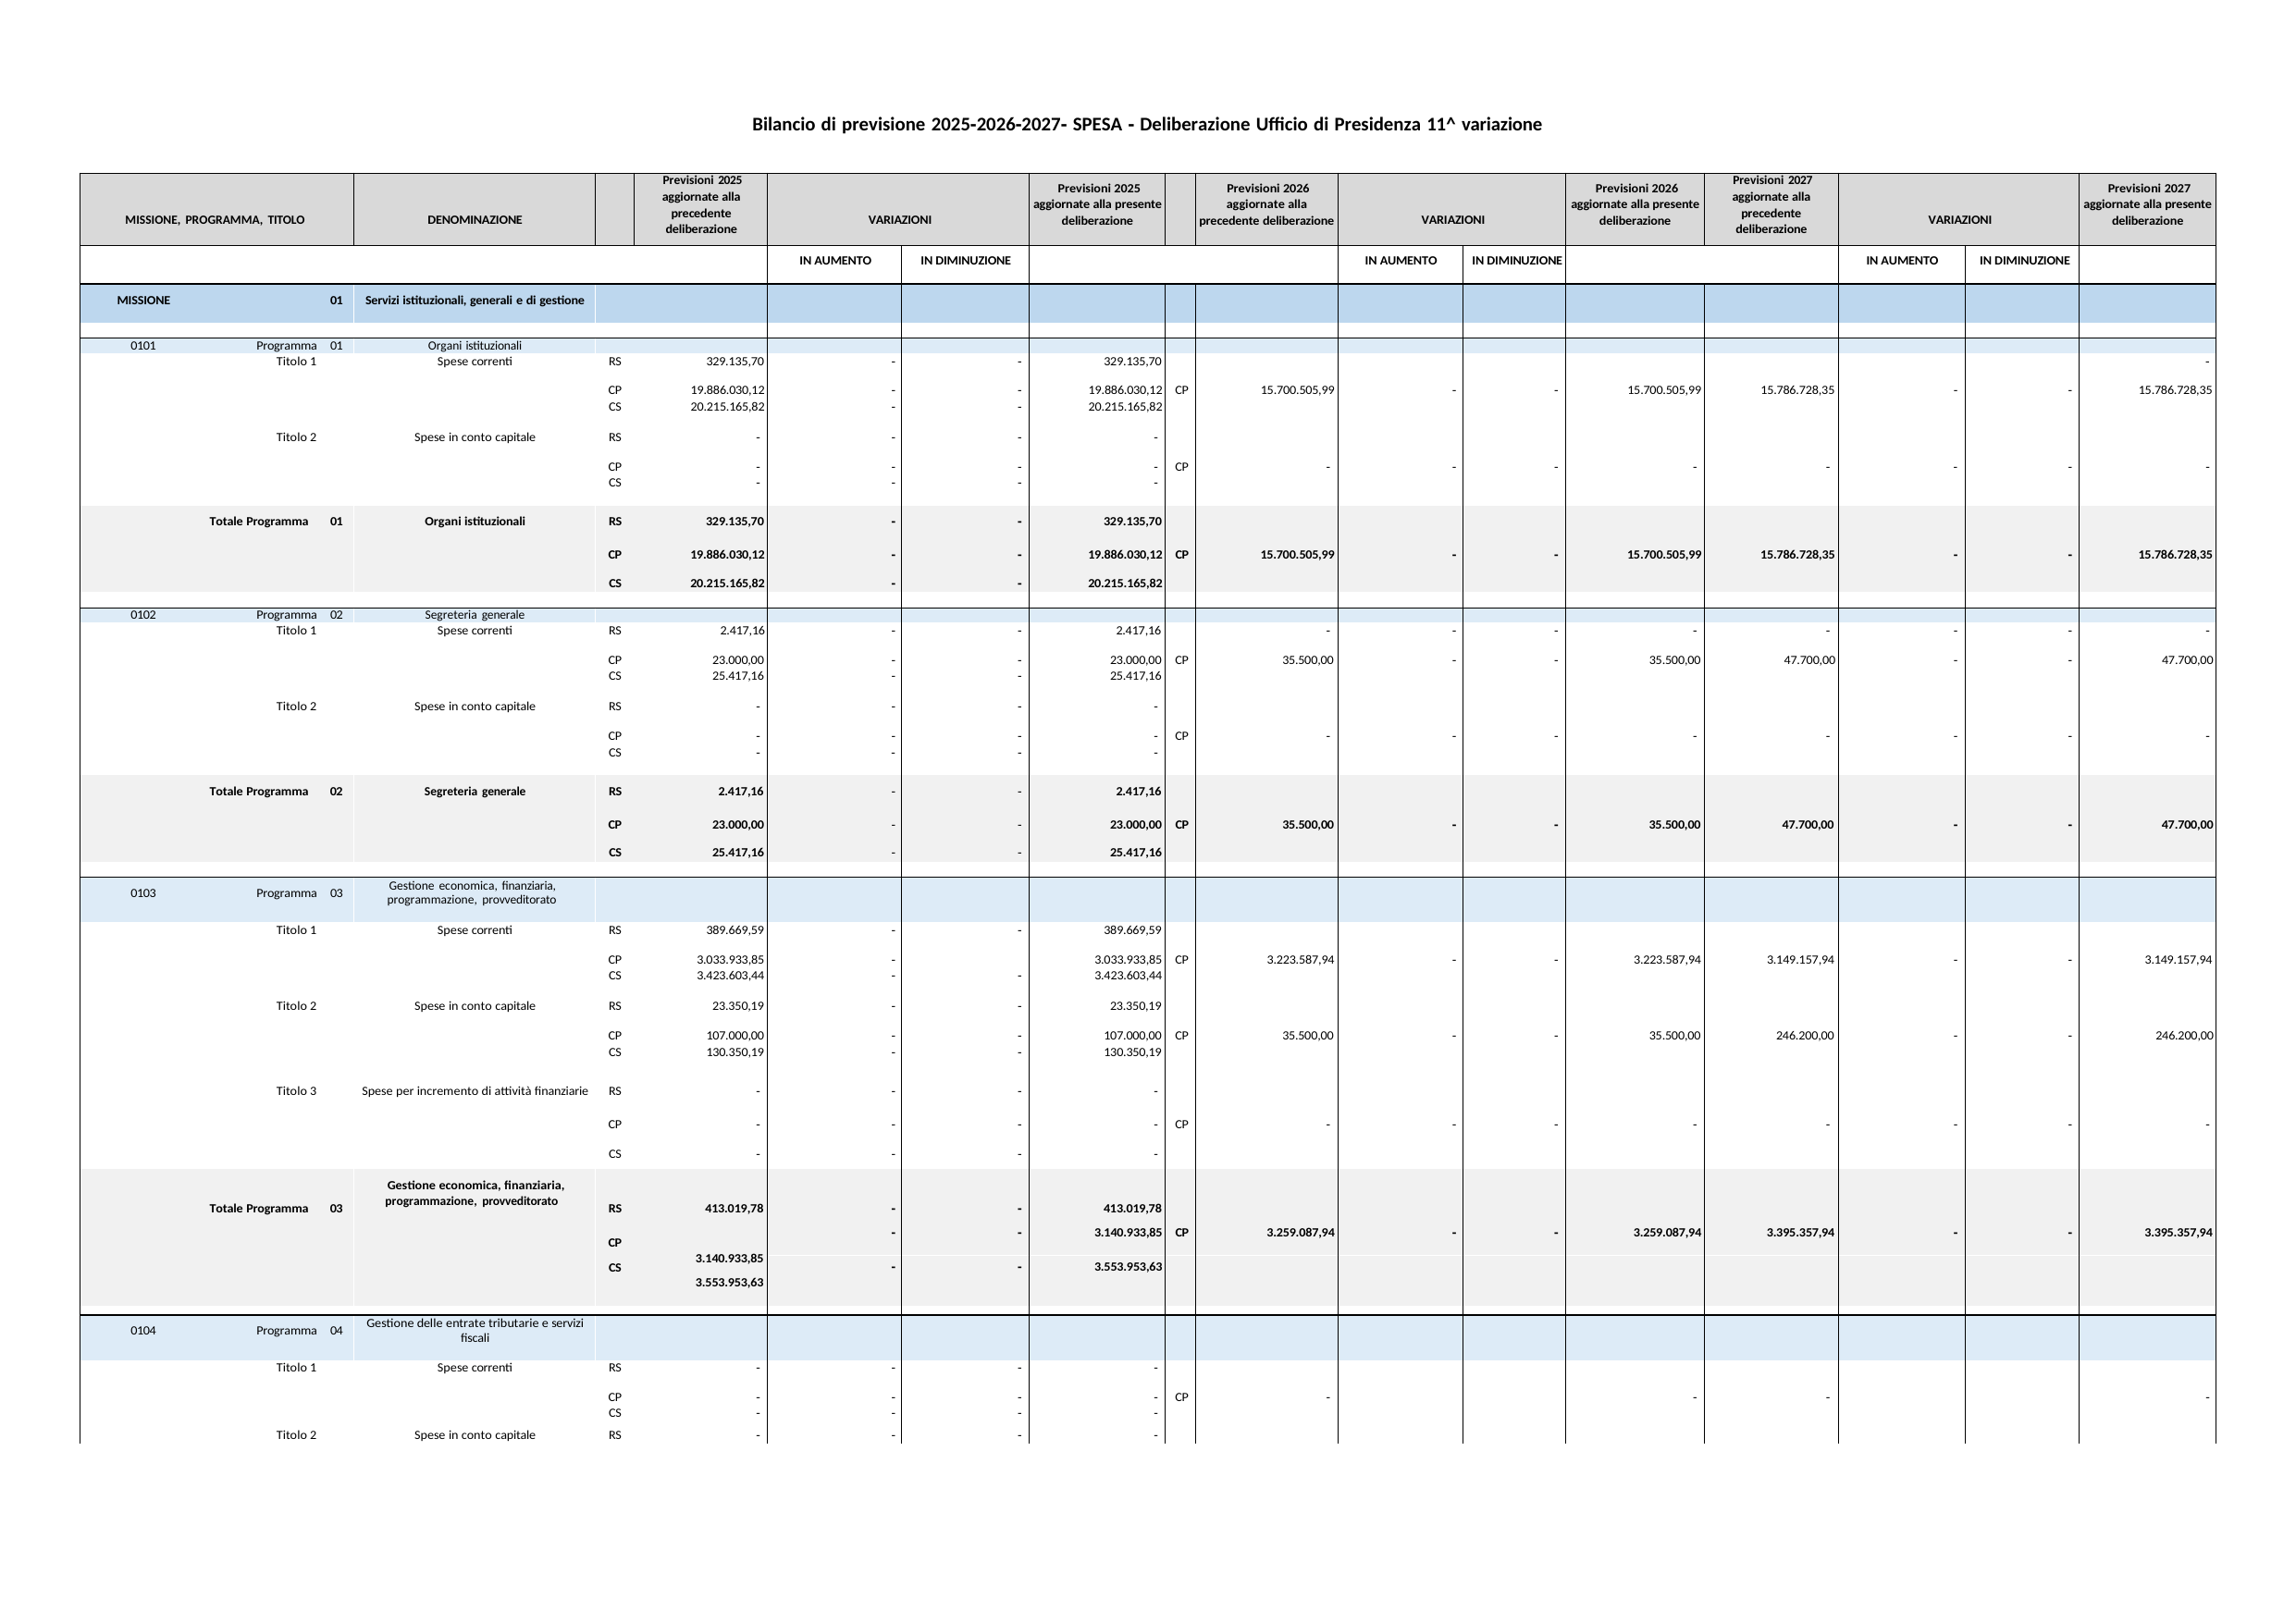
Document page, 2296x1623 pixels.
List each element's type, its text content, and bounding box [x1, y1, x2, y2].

table_cell 47.700,00 [1705, 653, 1838, 669]
table_cell 3.223.587,94 [1566, 953, 1704, 968]
table_cell [2080, 862, 2216, 877]
table_cell IN AUMENTO [1839, 246, 1965, 283]
table_cell [80, 922, 190, 953]
table_cell ‐ [902, 384, 1029, 400]
table_cell [1966, 878, 2079, 922]
table_cell [1166, 338, 1195, 353]
table_cell [1966, 775, 2079, 814]
table_cell [1339, 1045, 1463, 1072]
table_cell 25.417,16 [1030, 847, 1165, 862]
table_cell [323, 423, 353, 460]
table_cell ‐ [1966, 653, 2079, 669]
table_cell [1166, 285, 1195, 323]
table_cell [1196, 745, 1338, 775]
table_cell [1166, 693, 1195, 730]
table_cell Titolo 2 [190, 1425, 323, 1444]
table_cell CS [596, 669, 635, 692]
table_cell [1030, 1306, 1165, 1314]
table_cell 3.259.087,94 [1196, 1216, 1338, 1255]
table_cell [323, 814, 353, 847]
table_cell [1463, 592, 1565, 608]
table_cell 3.553.953,63 [1030, 1256, 1165, 1306]
table_cell [1705, 745, 1838, 775]
table_cell ‐ [1966, 730, 2079, 745]
table_cell MISSIONE [80, 285, 190, 323]
table_cell [2080, 592, 2216, 608]
table_cell [80, 1169, 190, 1306]
table_cell [1166, 592, 1195, 608]
table_cell ‐ [635, 745, 767, 775]
table_cell [323, 384, 353, 400]
table_cell [80, 1147, 190, 1169]
table_cell [1463, 922, 1565, 953]
table_cell ‐ [1566, 1113, 1704, 1147]
table_cell Gestione economica, finanziaria, programmazione, provveditorato [354, 878, 595, 922]
table_cell [1966, 285, 2079, 323]
table_cell [1166, 1147, 1195, 1169]
table_cell RS [596, 693, 635, 730]
table_cell [1705, 1306, 1838, 1314]
table_cell [323, 1360, 353, 1390]
table_cell [354, 1045, 595, 1072]
table_cell CP [596, 384, 635, 400]
table_cell [1966, 1360, 2079, 1444]
table_cell [1166, 353, 1195, 384]
table_cell [1566, 693, 1704, 730]
table_cell [1463, 775, 1565, 814]
table_cell CS [596, 475, 635, 506]
table_cell [1463, 1316, 1565, 1360]
table_cell CP [596, 545, 635, 578]
table_cell [1196, 922, 1338, 953]
table_cell [902, 862, 1029, 877]
table_cell [1966, 1072, 2079, 1113]
table_cell [1839, 745, 1965, 775]
table_cell [1339, 338, 1463, 353]
table_cell ‐ [768, 1147, 901, 1169]
table_cell [1705, 1045, 1838, 1072]
table_cell 35.500,00 [1196, 653, 1338, 669]
table_cell 47.700,00 [2080, 814, 2216, 847]
table_cell ‐ [902, 423, 1029, 460]
table_cell [323, 400, 353, 423]
table_cell [190, 285, 323, 323]
table_cell [1839, 353, 1965, 384]
table_cell [1463, 878, 1565, 922]
table_cell [323, 653, 353, 669]
table_cell 01 [323, 506, 353, 545]
table_cell ‐ [902, 475, 1029, 506]
table_cell [190, 475, 323, 506]
table_cell Spese in conto capitale [354, 693, 595, 730]
table_cell ‐ [902, 775, 1029, 814]
table_cell ‐ [2080, 1113, 2216, 1147]
table_cell [80, 622, 190, 653]
table_cell [1339, 1360, 1463, 1444]
table_cell [1339, 323, 1463, 338]
table_cell ‐ [902, 1360, 1029, 1390]
table_cell [1966, 353, 2079, 384]
table_cell Gestione economica, finanziaria, programmazione, provveditorato [354, 1169, 595, 1306]
table_cell [323, 922, 353, 953]
table_cell ‐ [768, 545, 901, 578]
table_cell [2080, 992, 2216, 1029]
table_cell [1196, 1045, 1338, 1072]
table_cell 23.000,00 [1030, 814, 1165, 847]
table_cell 3.423.603,44 [1030, 968, 1165, 991]
table_cell [1339, 968, 1463, 991]
table_header Previsioni 2026 aggiornate alla precedente deliberazione [1196, 174, 1338, 245]
table_cell Organi istituzionali [354, 506, 595, 545]
table_cell [1566, 862, 1704, 877]
table_cell RS [596, 775, 635, 814]
table_cell [190, 730, 323, 745]
table_cell 25.417,16 [1030, 669, 1165, 692]
table_cell [1196, 592, 1338, 608]
table_cell [1339, 506, 1463, 545]
table_cell [80, 578, 190, 592]
table_cell ‐ [1463, 1216, 1565, 1255]
table_cell [1196, 400, 1338, 423]
table_cell [1166, 475, 1195, 506]
table_cell ‐ [1966, 953, 2079, 968]
table_cell [1966, 1169, 2079, 1216]
table_cell [1966, 669, 2079, 692]
table_cell [1196, 1147, 1338, 1169]
table_cell 35.500,00 [1566, 1029, 1704, 1044]
table_cell [80, 475, 190, 506]
table_cell ‐ [902, 1147, 1029, 1169]
table_cell ‐ [635, 475, 767, 506]
table_cell [1196, 693, 1338, 730]
table_cell 413.019,78 [1030, 1169, 1165, 1216]
table_cell 15.786.728,35 [1705, 545, 1838, 578]
table_cell [1839, 878, 1965, 922]
table_cell [1705, 862, 1838, 877]
table_cell ‐ [1339, 622, 1463, 653]
table_cell ‐ [1966, 1216, 2079, 1255]
table_cell [2080, 609, 2216, 622]
table_cell [1566, 775, 1704, 814]
table_cell ‐ [1339, 545, 1463, 578]
table_cell [323, 1425, 353, 1444]
table_cell ‐ [902, 730, 1029, 745]
table_cell CP [596, 1029, 635, 1044]
table_cell [1463, 968, 1565, 991]
table_cell [190, 1113, 323, 1147]
table_cell ‐ [902, 1113, 1029, 1147]
table_cell [1566, 285, 1704, 323]
table_cell [323, 578, 353, 592]
table_cell CS [596, 578, 635, 592]
table_cell ‐ [1030, 745, 1165, 775]
table_cell [1566, 246, 1838, 283]
table_cell 329.135,70 [635, 506, 767, 545]
table_cell ‐ [2080, 622, 2216, 653]
table_cell ‐ [1966, 1113, 2079, 1147]
table_cell [1196, 878, 1338, 922]
table_cell [1196, 1169, 1338, 1216]
table_cell [1705, 1147, 1838, 1169]
table_cell [80, 1360, 190, 1390]
table_cell ‐ [768, 400, 901, 423]
table_cell [1566, 592, 1704, 608]
table_cell 04 [323, 1316, 353, 1360]
table_cell 03 [323, 878, 353, 922]
table_cell [1196, 506, 1338, 545]
table_cell [2080, 323, 2216, 338]
table_cell [1339, 1306, 1463, 1314]
table_cell [2080, 1406, 2216, 1425]
table_cell 329.135,70 [635, 353, 767, 384]
table_cell [596, 609, 635, 622]
table_cell [1463, 1256, 1565, 1306]
table_cell [190, 545, 323, 578]
table_cell 15.700.505,99 [1566, 545, 1704, 578]
table_cell [1839, 669, 1965, 692]
table_cell Spese in conto capitale [354, 423, 595, 460]
table_cell 35.500,00 [1566, 814, 1704, 847]
table_cell ‐ [1839, 1029, 1965, 1044]
table_cell 19.886.030,12 [1030, 545, 1165, 578]
table_cell [1166, 775, 1195, 814]
table_cell [1566, 323, 1704, 338]
table_cell [2080, 1256, 2216, 1306]
table_cell 25.417,16 [635, 847, 767, 862]
table_cell [2080, 922, 2216, 953]
table_cell [354, 953, 595, 968]
table_cell 15.786.728,35 [1705, 384, 1838, 400]
table_cell [80, 775, 190, 814]
table_cell [1166, 1256, 1195, 1306]
table_cell IN AUMENTO [1339, 246, 1463, 283]
table_cell Programma [190, 609, 323, 622]
table_cell [768, 862, 901, 877]
table_cell ‐ [768, 814, 901, 847]
table_header Previsioni 2025 aggiornate alla precedente deliberazione [635, 174, 767, 245]
table_cell [902, 285, 1029, 323]
table_cell [1463, 475, 1565, 506]
table_cell 107.000,00 [635, 1029, 767, 1044]
table_cell [1839, 1316, 1965, 1360]
table_cell [2080, 669, 2216, 692]
table_cell [2080, 693, 2216, 730]
table_cell [1966, 968, 2079, 991]
table_cell [1705, 578, 1838, 592]
table_cell ‐ [2080, 460, 2216, 475]
table_cell ‐ [902, 1256, 1029, 1306]
table_cell ‐ [1030, 460, 1165, 475]
table_cell ‐ [768, 669, 901, 692]
table_cell [323, 545, 353, 578]
table_cell [1166, 1072, 1195, 1113]
table_cell [80, 1425, 190, 1444]
table_cell [1463, 506, 1565, 545]
table_cell 389.669,59 [1030, 922, 1165, 953]
table_cell [354, 1147, 595, 1169]
table_cell ‐ [902, 1072, 1029, 1113]
table_cell [323, 1113, 353, 1147]
table_cell [1566, 1045, 1704, 1072]
table_cell [1166, 1360, 1195, 1390]
table_cell 35.500,00 [1196, 814, 1338, 847]
table_cell 107.000,00 [1030, 1029, 1165, 1044]
table_cell [2080, 1169, 2216, 1216]
table_cell [635, 338, 767, 353]
table_cell [354, 1029, 595, 1044]
table_cell ‐ [902, 922, 1029, 953]
table_cell [768, 592, 901, 608]
table_cell ‐ [1566, 460, 1704, 475]
table_cell 15.786.728,35 [2080, 545, 2216, 578]
table_cell [1566, 992, 1704, 1029]
table_cell Spese correnti [354, 353, 595, 384]
table_cell Spese correnti [354, 1360, 595, 1390]
table_cell [2080, 1360, 2216, 1390]
table_header VARIAZIONI [1839, 174, 2079, 245]
table_cell ‐ [768, 1113, 901, 1147]
table_cell [1566, 1406, 1704, 1425]
table_cell ‐ [1966, 545, 2079, 578]
table_cell Spese in conto capitale [354, 1425, 595, 1444]
table_cell ‐ [635, 730, 767, 745]
table_cell [1705, 669, 1838, 692]
table_cell CS [596, 1045, 635, 1072]
table_cell [1966, 1147, 2079, 1169]
table_cell [1705, 423, 1838, 460]
table_cell [323, 1147, 353, 1169]
table_cell ‐ [1463, 384, 1565, 400]
table_cell [2080, 246, 2216, 283]
table_cell 15.700.505,99 [1566, 384, 1704, 400]
table_cell CP [596, 953, 635, 968]
table_cell [1705, 400, 1838, 423]
table_cell ‐ [902, 847, 1029, 862]
table_cell [1705, 609, 1838, 622]
table_cell [323, 460, 353, 475]
table_cell [190, 847, 323, 862]
table_cell [902, 1316, 1029, 1360]
table_cell ‐ [1339, 953, 1463, 968]
table_cell ‐ [1030, 423, 1165, 460]
table_cell [1705, 285, 1838, 323]
table_cell [1705, 1072, 1838, 1113]
table_cell ‐ [1463, 730, 1565, 745]
table_cell ‐ [768, 693, 901, 730]
table_cell ‐ [1463, 460, 1565, 475]
table_cell [1339, 922, 1463, 953]
table_cell ‐ [768, 578, 901, 592]
table_cell ‐ [635, 1360, 767, 1390]
table_cell 0104 [80, 1316, 190, 1360]
table_cell [1463, 578, 1565, 592]
table_cell ‐ [902, 669, 1029, 692]
table_cell [2080, 775, 2216, 814]
table_cell CP [1166, 953, 1195, 968]
table_cell [1566, 1169, 1704, 1216]
table_cell Programma [190, 338, 323, 353]
table_cell [1966, 922, 2079, 953]
table_cell ‐ [768, 460, 901, 475]
table_cell ‐ [1839, 730, 1965, 745]
table_cell [2080, 1425, 2216, 1444]
table_cell ‐ [1705, 1113, 1838, 1147]
table_cell [768, 878, 901, 922]
table_cell ‐ [1463, 1029, 1565, 1044]
table_cell Titolo 3 [190, 1072, 323, 1113]
table_cell [1705, 1425, 1838, 1444]
table_cell [1839, 578, 1965, 592]
table_cell ‐ [902, 400, 1029, 423]
table_cell RS [596, 992, 635, 1029]
table_cell [1839, 285, 1965, 323]
table_cell [1705, 1169, 1838, 1216]
table_cell [1339, 862, 1463, 877]
table_cell ‐ [1463, 814, 1565, 847]
table_cell [1839, 1256, 1965, 1306]
table_cell [80, 730, 190, 745]
table_cell [354, 460, 595, 475]
table_cell ‐ [1339, 1113, 1463, 1147]
table_cell 3.223.587,94 [1196, 953, 1338, 968]
table_cell 02 [323, 775, 353, 814]
table_cell [80, 968, 190, 991]
table_cell [1030, 862, 1165, 877]
table_cell [1566, 1256, 1704, 1306]
table_cell CS [596, 847, 635, 862]
table_cell 0102 [80, 609, 190, 622]
table_cell [80, 592, 767, 608]
table_cell [596, 338, 635, 353]
table_cell [635, 878, 767, 922]
table_cell ‐ [768, 992, 901, 1029]
table_cell [2080, 1316, 2216, 1360]
table_cell [1566, 578, 1704, 592]
table_cell [1196, 578, 1338, 592]
table_cell [1196, 1306, 1338, 1314]
table_cell [190, 384, 323, 400]
table_cell [323, 1406, 353, 1425]
table_cell [323, 693, 353, 730]
table_cell [354, 475, 595, 506]
table_cell 15.786.728,35 [2080, 384, 2216, 400]
table_cell [1196, 862, 1338, 877]
table_header VARIAZIONI [768, 174, 1029, 245]
table_cell CP [1166, 1216, 1195, 1255]
table_cell [80, 460, 190, 475]
table_cell [1966, 475, 2079, 506]
table_cell [80, 669, 190, 692]
table_cell 3.140.933,85 [1030, 1216, 1165, 1255]
table_cell [1566, 1147, 1704, 1169]
table_cell [323, 1072, 353, 1113]
table_cell RS [596, 1072, 635, 1113]
table_cell 23.000,00 [635, 814, 767, 847]
table_cell [1463, 423, 1565, 460]
table_cell CP [596, 814, 635, 847]
table_cell [80, 423, 190, 460]
table_cell ‐ [1339, 384, 1463, 400]
table_cell [1166, 609, 1195, 622]
table_cell [1966, 338, 2079, 353]
table_cell 130.350,19 [635, 1045, 767, 1072]
table_cell RS [596, 423, 635, 460]
table_cell [1196, 992, 1338, 1029]
text Bilancio di previsione 2025‐2026‐2027‐ SPESA ‐ Deliberazione Ufficio di Presidenza 11^ variazione [68, 113, 2227, 136]
table_cell [1705, 506, 1838, 545]
table_cell [1339, 400, 1463, 423]
table_cell [1463, 323, 1565, 338]
table_cell 15.700.505,99 [1196, 384, 1338, 400]
table_cell [1966, 506, 2079, 545]
table_cell [1196, 1316, 1338, 1360]
table_cell ‐ [768, 1072, 901, 1113]
table_cell [1339, 1169, 1463, 1216]
table_cell [902, 323, 1029, 338]
table_cell CP [1166, 814, 1195, 847]
table_cell [768, 323, 901, 338]
table_cell ‐ [635, 1113, 767, 1147]
table_cell 03 [323, 1169, 353, 1306]
table_cell [2080, 847, 2216, 862]
table_cell IN DIMINUZIONE [1463, 246, 1565, 283]
table_cell ‐ [1339, 460, 1463, 475]
table_cell [1339, 745, 1463, 775]
table_cell 3.033.933,85 [635, 953, 767, 968]
table_cell [1839, 423, 1965, 460]
table_cell [768, 609, 901, 622]
table_cell [354, 745, 595, 775]
table_cell [1966, 592, 2079, 608]
table_cell ‐ [1030, 1406, 1165, 1425]
table_cell [2080, 1045, 2216, 1072]
table_cell ‐ [768, 1406, 901, 1425]
table_cell Titolo 2 [190, 423, 323, 460]
table_cell 130.350,19 [1030, 1045, 1165, 1072]
table_cell 20.215.165,82 [1030, 400, 1165, 423]
table_cell [1463, 1072, 1565, 1113]
table_cell 413.019,78 3.140.933,85 3.553.953,63 [635, 1169, 767, 1306]
table_cell [1966, 578, 2079, 592]
table_cell ‐ [635, 460, 767, 475]
table_cell Titolo 1 [190, 922, 323, 953]
table_cell ‐ [902, 1045, 1029, 1072]
table_cell [80, 992, 190, 1029]
table_cell ‐ [1030, 1360, 1165, 1390]
table_cell [190, 578, 323, 592]
table_cell [1839, 475, 1965, 506]
table_header Previsioni 2026 aggiornate alla presente deliberazione [1566, 174, 1704, 245]
table_cell [190, 400, 323, 423]
table_cell [1166, 423, 1195, 460]
table_cell [354, 669, 595, 692]
table_cell [80, 1306, 767, 1314]
table_cell [1839, 992, 1965, 1029]
table_cell [635, 1316, 767, 1360]
table_cell ‐ [902, 1406, 1029, 1425]
table_cell ‐ [1463, 1113, 1565, 1147]
table_cell ‐ [1839, 384, 1965, 400]
table_cell [1196, 609, 1338, 622]
table_cell [2080, 285, 2216, 323]
table_cell ‐ [1966, 460, 2079, 475]
table_cell [323, 953, 353, 968]
table_cell [1966, 1045, 2079, 1072]
table_cell [1166, 506, 1195, 545]
table_cell Totale Programma [190, 1169, 323, 1306]
table_cell ‐ [1030, 1425, 1165, 1444]
table_cell [1705, 847, 1838, 862]
table_cell [1839, 323, 1965, 338]
table_cell ‐ [1966, 814, 2079, 847]
table_cell ‐ [1839, 1216, 1965, 1255]
table_cell [1566, 878, 1704, 922]
table_cell ‐ [902, 1169, 1029, 1216]
table_cell ‐ [635, 423, 767, 460]
table_cell [1339, 1147, 1463, 1169]
table_cell [2080, 506, 2216, 545]
table_cell 20.215.165,82 [635, 578, 767, 592]
table_cell ‐ [902, 992, 1029, 1029]
table_cell ‐ [1966, 622, 2079, 653]
table_cell 246.200,00 [2080, 1029, 2216, 1044]
table_header MISSIONE, PROGRAMMA, TITOLO [80, 174, 353, 245]
table_cell ‐ [1030, 1113, 1165, 1147]
table_cell 246.200,00 [1705, 1029, 1838, 1044]
table_cell Totale Programma [190, 506, 323, 545]
table_cell 3.395.357,94 [1705, 1216, 1838, 1255]
table_cell [902, 1306, 1029, 1314]
table_cell ‐ [768, 1029, 901, 1044]
table_cell [190, 1147, 323, 1169]
table_cell ‐ [1839, 953, 1965, 968]
table_cell CS [596, 745, 635, 775]
table_cell 35.500,00 [1566, 653, 1704, 669]
table_cell 3.423.603,44 [635, 968, 767, 991]
table_cell [1705, 1256, 1838, 1306]
table_cell CP [1166, 384, 1195, 400]
table_cell [1196, 1256, 1338, 1306]
table_cell [1196, 1072, 1338, 1113]
table_cell ‐ [768, 847, 901, 862]
table_cell 2.417,16 [1030, 622, 1165, 653]
table_cell ‐ [1339, 653, 1463, 669]
table_cell 3.149.157,94 [1705, 953, 1838, 968]
table_cell RS CP CS [596, 1169, 635, 1306]
table_cell 2.417,16 [1030, 775, 1165, 814]
table_cell [80, 814, 190, 847]
table_cell ‐ [768, 423, 901, 460]
table_cell [1566, 1360, 1704, 1390]
table_cell ‐ [768, 775, 901, 814]
table_cell Spese correnti [354, 922, 595, 953]
table_cell RS [596, 353, 635, 384]
table_cell ‐ [1705, 460, 1838, 475]
table_cell [354, 1406, 595, 1425]
table_cell [1166, 847, 1195, 862]
table_cell Totale Programma [190, 775, 323, 814]
table_cell [1566, 1072, 1704, 1113]
table_cell Servizi istituzionali, generali e di gestione [354, 285, 595, 323]
table_cell [1166, 1169, 1195, 1216]
table_cell ‐ [768, 1390, 901, 1406]
table_cell ‐ [768, 745, 901, 775]
table_cell [1966, 992, 2079, 1029]
table_cell 01 [323, 338, 353, 353]
table_cell [1166, 400, 1195, 423]
table_cell [80, 400, 190, 423]
table_cell [1196, 475, 1338, 506]
table_cell [1463, 1147, 1565, 1169]
table_cell CP [1166, 653, 1195, 669]
table_cell [354, 730, 595, 745]
table_cell ‐ [1196, 622, 1338, 653]
table_cell [1196, 353, 1338, 384]
table_cell ‐ [768, 384, 901, 400]
table_cell [1339, 285, 1463, 323]
table_cell [1196, 423, 1338, 460]
table_header Previsioni 2025 aggiornate alla presente deliberazione [1030, 174, 1165, 245]
table_cell [323, 847, 353, 862]
table_cell [1566, 400, 1704, 423]
table_cell [323, 992, 353, 1029]
table_cell ‐ [902, 693, 1029, 730]
table_cell RS [596, 1360, 635, 1390]
table_cell [1030, 285, 1165, 323]
table_cell [1030, 1316, 1165, 1360]
table_cell [1166, 922, 1195, 953]
table_cell [1166, 745, 1195, 775]
table_cell ‐ [1030, 1390, 1165, 1406]
table_cell [902, 592, 1029, 608]
table_cell ‐ [635, 1406, 767, 1425]
table_cell [1705, 968, 1838, 991]
table_cell ‐ [1463, 653, 1565, 669]
table_cell [1839, 968, 1965, 991]
table_cell ‐ [1196, 460, 1338, 475]
table_cell [190, 968, 323, 991]
table_cell ‐ [902, 622, 1029, 653]
table_cell CP [596, 1113, 635, 1147]
table_cell [80, 506, 190, 545]
table_cell [1705, 338, 1838, 353]
table_cell [1839, 922, 1965, 953]
table_cell ‐ [902, 1425, 1029, 1444]
table_cell 23.000,00 [1030, 653, 1165, 669]
table_cell [1705, 592, 1838, 608]
table_cell [902, 609, 1029, 622]
table_cell [354, 400, 595, 423]
table_cell [1966, 323, 2079, 338]
table_cell [1339, 609, 1463, 622]
table_cell 3.033.933,85 [1030, 953, 1165, 968]
table_cell CP [596, 653, 635, 669]
table_cell 329.135,70 [1030, 506, 1165, 545]
table_cell [1030, 592, 1165, 608]
table_cell [323, 622, 353, 653]
table_cell [323, 1045, 353, 1072]
table_cell [80, 1390, 190, 1406]
table_cell 47.700,00 [2080, 653, 2216, 669]
table_cell [190, 669, 323, 692]
table_cell ‐ [1566, 730, 1704, 745]
table_cell [80, 847, 190, 862]
table_cell ‐ [1463, 622, 1565, 653]
table_cell [190, 745, 323, 775]
table_cell [1839, 693, 1965, 730]
table_cell 0103 [80, 878, 190, 922]
table_cell 2.417,16 [635, 622, 767, 653]
table_cell [1966, 847, 2079, 862]
table_cell [1566, 1425, 1704, 1444]
table_cell IN DIMINUZIONE [902, 246, 1029, 283]
table_cell [1196, 323, 1338, 338]
table_cell [80, 1072, 190, 1113]
table_cell [1966, 609, 2079, 622]
table_cell [1839, 1045, 1965, 1072]
table_cell Spese correnti [354, 622, 595, 653]
table_cell ‐ [902, 1216, 1029, 1255]
table_cell [1966, 400, 2079, 423]
table_cell [354, 968, 595, 991]
table_cell 25.417,16 [635, 669, 767, 692]
table_header Previsioni 2027 aggiornate alla precedente deliberazione [1705, 174, 1838, 245]
table_cell ‐ [768, 922, 901, 953]
table_cell [190, 1029, 323, 1044]
table_cell 23.000,00 [635, 653, 767, 669]
table_cell [80, 953, 190, 968]
table_cell CS [596, 1147, 635, 1169]
table_cell ‐ [635, 1072, 767, 1113]
table_cell [768, 1306, 901, 1314]
table_cell 3.259.087,94 [1566, 1216, 1704, 1255]
table_cell [1463, 400, 1565, 423]
table_cell [323, 745, 353, 775]
table_cell [1166, 878, 1195, 922]
table_cell ‐ [1339, 730, 1463, 745]
table_cell ‐ [1839, 460, 1965, 475]
table_cell [1463, 745, 1565, 775]
table_cell [80, 693, 190, 730]
table_cell Titolo 1 [190, 622, 323, 653]
table_cell [1463, 847, 1565, 862]
table_cell [1463, 862, 1565, 877]
table_cell [1566, 506, 1704, 545]
table_cell ‐ [768, 953, 901, 968]
table_cell ‐ [1196, 1390, 1338, 1406]
table_cell ‐ [768, 968, 901, 991]
table_cell ‐ [768, 353, 901, 384]
table_cell [1463, 992, 1565, 1029]
table_cell [1966, 1256, 2079, 1306]
table_cell IN DIMINUZIONE [1966, 246, 2079, 283]
table_cell [1339, 353, 1463, 384]
table_cell [1463, 693, 1565, 730]
table_cell [1566, 1316, 1704, 1360]
table_cell [1966, 862, 2079, 877]
table_cell Titolo 2 [190, 693, 323, 730]
table_cell [1839, 400, 1965, 423]
table_cell [354, 814, 595, 847]
table_cell ‐ [902, 353, 1029, 384]
table_cell [1705, 922, 1838, 953]
table_cell CP [596, 460, 635, 475]
table_cell ‐ [902, 968, 1029, 991]
table_cell [1339, 992, 1463, 1029]
table_cell ‐ [768, 730, 901, 745]
table_cell [1166, 622, 1195, 653]
table_cell [1705, 992, 1838, 1029]
table_cell RS [596, 506, 635, 545]
table_cell [596, 1316, 635, 1360]
table_cell [80, 653, 190, 669]
table_cell ‐ [1463, 545, 1565, 578]
table_cell [1339, 669, 1463, 692]
table_cell [768, 338, 901, 353]
table_cell Gestione delle entrate tributarie e servizi fiscali [354, 1316, 595, 1360]
table_cell [1566, 338, 1704, 353]
table_cell [190, 460, 323, 475]
table_cell 389.669,59 [635, 922, 767, 953]
table_cell [1966, 1316, 2079, 1360]
table_cell RS [596, 1425, 635, 1444]
table_cell ‐ [902, 545, 1029, 578]
table_cell [2080, 475, 2216, 506]
table_cell [354, 1113, 595, 1147]
table_cell [80, 745, 190, 775]
table_cell CP [1166, 1029, 1195, 1044]
table_cell Organi istituzionali [354, 338, 595, 353]
table_cell ‐ [902, 460, 1029, 475]
table_cell CP [1166, 460, 1195, 475]
table_cell ‐ [1339, 1216, 1463, 1255]
table_cell CP [1166, 1390, 1195, 1406]
table_cell CP [1166, 730, 1195, 745]
table_cell [1839, 847, 1965, 862]
table_cell ‐ [1839, 653, 1965, 669]
table_cell CP [596, 1390, 635, 1406]
table_cell ‐ [1966, 1029, 2079, 1044]
table_cell Spese in conto capitale [354, 992, 595, 1029]
table_cell [80, 1406, 190, 1425]
table_cell [190, 653, 323, 669]
table_cell ‐ [635, 1425, 767, 1444]
table_cell ‐ [768, 1256, 901, 1306]
table_cell [1339, 423, 1463, 460]
table_cell [1839, 506, 1965, 545]
table_cell [1339, 775, 1463, 814]
table_cell ‐ [1339, 814, 1463, 847]
table_cell ‐ [2080, 353, 2216, 384]
table_cell 20.215.165,82 [635, 400, 767, 423]
table_cell [80, 1113, 190, 1147]
table_cell 3.395.357,94 [2080, 1216, 2216, 1255]
table_cell [1966, 1306, 2079, 1314]
table_cell [1339, 578, 1463, 592]
table_cell [1339, 1072, 1463, 1113]
table_cell ‐ [768, 622, 901, 653]
table_cell ‐ [902, 1390, 1029, 1406]
table_cell [1839, 862, 1965, 877]
table_cell CP [596, 730, 635, 745]
table_cell [190, 1390, 323, 1406]
table_cell ‐ [1705, 622, 1838, 653]
table_cell ‐ [1030, 1147, 1165, 1169]
table_cell [1566, 609, 1704, 622]
table_cell ‐ [1196, 730, 1338, 745]
table_cell ‐ [1705, 730, 1838, 745]
table_cell [1566, 423, 1704, 460]
table_cell Segreteria generale [354, 609, 595, 622]
table_cell ‐ [1839, 622, 1965, 653]
table_cell [1166, 1316, 1195, 1360]
table_cell ‐ [902, 814, 1029, 847]
table_cell ‐ [1839, 814, 1965, 847]
table_cell ‐ [1463, 953, 1565, 968]
table_cell 0101 [80, 338, 190, 353]
table_cell ‐ [1966, 384, 2079, 400]
table_cell [1705, 1316, 1838, 1360]
table_cell [1966, 745, 2079, 775]
table_cell ‐ [1705, 1390, 1838, 1406]
table_cell Titolo 1 [190, 353, 323, 384]
table_header VARIAZIONI [1339, 174, 1565, 245]
table_cell [2080, 968, 2216, 991]
table_cell [1196, 285, 1338, 323]
table_cell [1705, 323, 1838, 338]
table_cell [2080, 338, 2216, 353]
table_cell [1566, 1306, 1704, 1314]
table_cell ‐ [768, 1360, 901, 1390]
table_cell ‐ [902, 653, 1029, 669]
table_cell Segreteria generale [354, 775, 595, 814]
table_cell [1196, 1406, 1338, 1425]
table_cell [635, 285, 767, 323]
table_cell [323, 1390, 353, 1406]
table_cell [1166, 1406, 1195, 1425]
table_cell [1463, 1045, 1565, 1072]
table_cell [1566, 968, 1704, 991]
table_cell [80, 1029, 190, 1044]
table_cell [1705, 475, 1838, 506]
table_cell [2080, 1147, 2216, 1169]
table_cell Spese per incremento di attività finanziarie [354, 1072, 595, 1113]
table_cell [323, 968, 353, 991]
table_cell 20.215.165,82 [1030, 578, 1165, 592]
table_cell [1463, 609, 1565, 622]
table_cell [1166, 992, 1195, 1029]
table_cell ‐ [902, 1029, 1029, 1044]
table_cell [1463, 338, 1565, 353]
table_cell ‐ [1339, 1029, 1463, 1044]
table_cell [596, 878, 635, 922]
table_cell [1166, 323, 1195, 338]
table_cell [1839, 338, 1965, 353]
table_cell [1339, 592, 1463, 608]
table_cell [1196, 847, 1338, 862]
table_cell [80, 384, 190, 400]
table_cell IN AUMENTO [768, 246, 901, 283]
table_cell 02 [323, 609, 353, 622]
table_cell ‐ [768, 653, 901, 669]
table_cell ‐ [1839, 545, 1965, 578]
table_cell 19.886.030,12 [635, 384, 767, 400]
table_cell [1339, 847, 1463, 862]
table_cell [1030, 246, 1338, 283]
table_cell [1196, 968, 1338, 991]
table_cell 19.886.030,12 [1030, 384, 1165, 400]
table_header DENOMINAZIONE [354, 174, 595, 245]
table_cell [2080, 878, 2216, 922]
table_cell [1966, 423, 2079, 460]
table_cell [902, 338, 1029, 353]
table_cell [1463, 285, 1565, 323]
table_cell [635, 609, 767, 622]
table_cell [1166, 1425, 1195, 1444]
table_cell [1566, 922, 1704, 953]
table_cell CS [596, 968, 635, 991]
table_cell [1166, 968, 1195, 991]
table_cell [1839, 1169, 1965, 1216]
table_cell Programma [190, 1316, 323, 1360]
table_cell [1030, 609, 1165, 622]
table_cell ‐ [902, 506, 1029, 545]
table_cell [354, 545, 595, 578]
table_cell [1166, 669, 1195, 692]
table_cell 23.350,19 [635, 992, 767, 1029]
table_cell RS [596, 622, 635, 653]
table_header Previsioni 2027 aggiornate alla presente deliberazione [2080, 174, 2216, 245]
table_cell ‐ [768, 1216, 901, 1255]
table_cell [1196, 669, 1338, 692]
table_cell ‐ [1030, 475, 1165, 506]
table_cell [80, 545, 190, 578]
table_cell ‐ [1030, 1072, 1165, 1113]
table_cell CS [596, 400, 635, 423]
table_cell Titolo 2 [190, 992, 323, 1029]
table_cell ‐ [1030, 730, 1165, 745]
table_header [1166, 174, 1195, 245]
table_cell ‐ [768, 1425, 901, 1444]
table_cell [323, 475, 353, 506]
table_cell ‐ [768, 1045, 901, 1072]
table_cell [768, 1316, 901, 1360]
table_cell Programma [190, 878, 323, 922]
table_cell ‐ [1839, 1113, 1965, 1147]
table_cell [2080, 423, 2216, 460]
table_cell [1566, 353, 1704, 384]
table_cell [1463, 353, 1565, 384]
table_cell [80, 353, 190, 384]
table_cell ‐ [902, 578, 1029, 592]
table_cell [1839, 775, 1965, 814]
table_cell [1339, 878, 1463, 922]
table_header [596, 174, 634, 245]
table_cell 23.350,19 [1030, 992, 1165, 1029]
table_cell [1705, 353, 1838, 384]
table_cell Titolo 1 [190, 1360, 323, 1390]
table_cell [2080, 400, 2216, 423]
table_cell [354, 1390, 595, 1406]
table_cell [80, 862, 767, 877]
table_cell [1166, 862, 1195, 877]
table_cell [1463, 1360, 1565, 1444]
table_cell [1166, 578, 1195, 592]
table_cell [596, 285, 635, 323]
table_cell ‐ [2080, 730, 2216, 745]
table_cell [1339, 1256, 1463, 1306]
table_cell [1705, 878, 1838, 922]
table_cell [1839, 1072, 1965, 1113]
table_cell ‐ [768, 506, 901, 545]
table_cell 47.700,00 [1705, 814, 1838, 847]
table_cell CS [596, 1406, 635, 1425]
table_cell [1566, 847, 1704, 862]
table_cell [1839, 1147, 1965, 1169]
table_cell [2080, 1306, 2216, 1314]
table_cell [1705, 1360, 1838, 1390]
table_cell ‐ [635, 1390, 767, 1406]
table_cell [1566, 745, 1704, 775]
table_cell [354, 653, 595, 669]
table_cell 35.500,00 [1196, 1029, 1338, 1044]
table_cell ‐ [1196, 1113, 1338, 1147]
table_cell 329.135,70 [1030, 353, 1165, 384]
table_cell CP [1166, 545, 1195, 578]
table_cell ‐ [1566, 1390, 1704, 1406]
table_cell [902, 953, 1029, 968]
table_cell [80, 323, 767, 338]
table_cell [1463, 669, 1565, 692]
table_cell [354, 847, 595, 862]
table_cell [1196, 1425, 1338, 1444]
table_cell [902, 878, 1029, 922]
table_cell [1339, 693, 1463, 730]
table_cell [1566, 475, 1704, 506]
table_cell [768, 285, 901, 323]
table_cell [1839, 609, 1965, 622]
table_cell [190, 1406, 323, 1425]
table_cell [190, 814, 323, 847]
table_cell ‐ [768, 475, 901, 506]
table_cell [323, 730, 353, 745]
table_cell [323, 669, 353, 692]
table_cell [190, 1045, 323, 1072]
table_cell [1339, 475, 1463, 506]
table_cell [1705, 775, 1838, 814]
table_cell [1705, 693, 1838, 730]
table_cell 3.149.157,94 [2080, 953, 2216, 968]
table_cell [354, 384, 595, 400]
table_cell [2080, 745, 2216, 775]
table_cell [1839, 1306, 1965, 1314]
table_cell [1463, 1169, 1565, 1216]
table_cell [1030, 323, 1165, 338]
table_cell 15.700.505,99 [1196, 545, 1338, 578]
table_cell ‐ [2080, 1390, 2216, 1406]
table_cell [1196, 338, 1338, 353]
table_cell [323, 1029, 353, 1044]
table_cell [1030, 878, 1165, 922]
table_cell [1966, 693, 2079, 730]
table_cell RS [596, 922, 635, 953]
table_cell [1166, 1045, 1195, 1072]
table_cell ‐ [1030, 693, 1165, 730]
table_cell ‐ [902, 745, 1029, 775]
table_cell [1566, 669, 1704, 692]
table_cell 19.886.030,12 [635, 545, 767, 578]
table_cell CP [1166, 1113, 1195, 1147]
table_cell [1463, 1306, 1565, 1314]
table_cell [190, 953, 323, 968]
table_cell [323, 353, 353, 384]
table_cell [1705, 1406, 1838, 1425]
table_cell [2080, 1072, 2216, 1113]
table_cell ‐ [768, 1169, 901, 1216]
table_cell [1196, 1360, 1338, 1390]
table_cell ‐ [1566, 622, 1704, 653]
table_cell [354, 578, 595, 592]
table_cell [80, 246, 767, 283]
table_cell [1839, 592, 1965, 608]
table_cell [2080, 578, 2216, 592]
table_cell ‐ [635, 693, 767, 730]
table_cell 2.417,16 [635, 775, 767, 814]
table_cell [80, 1045, 190, 1072]
table_cell [1196, 775, 1338, 814]
table_cell [1839, 1360, 1965, 1444]
table_cell [1339, 1316, 1463, 1360]
table_cell ‐ [635, 1147, 767, 1169]
table_cell [1030, 338, 1165, 353]
table_cell 01 [323, 285, 353, 323]
table_cell [1166, 1306, 1195, 1314]
